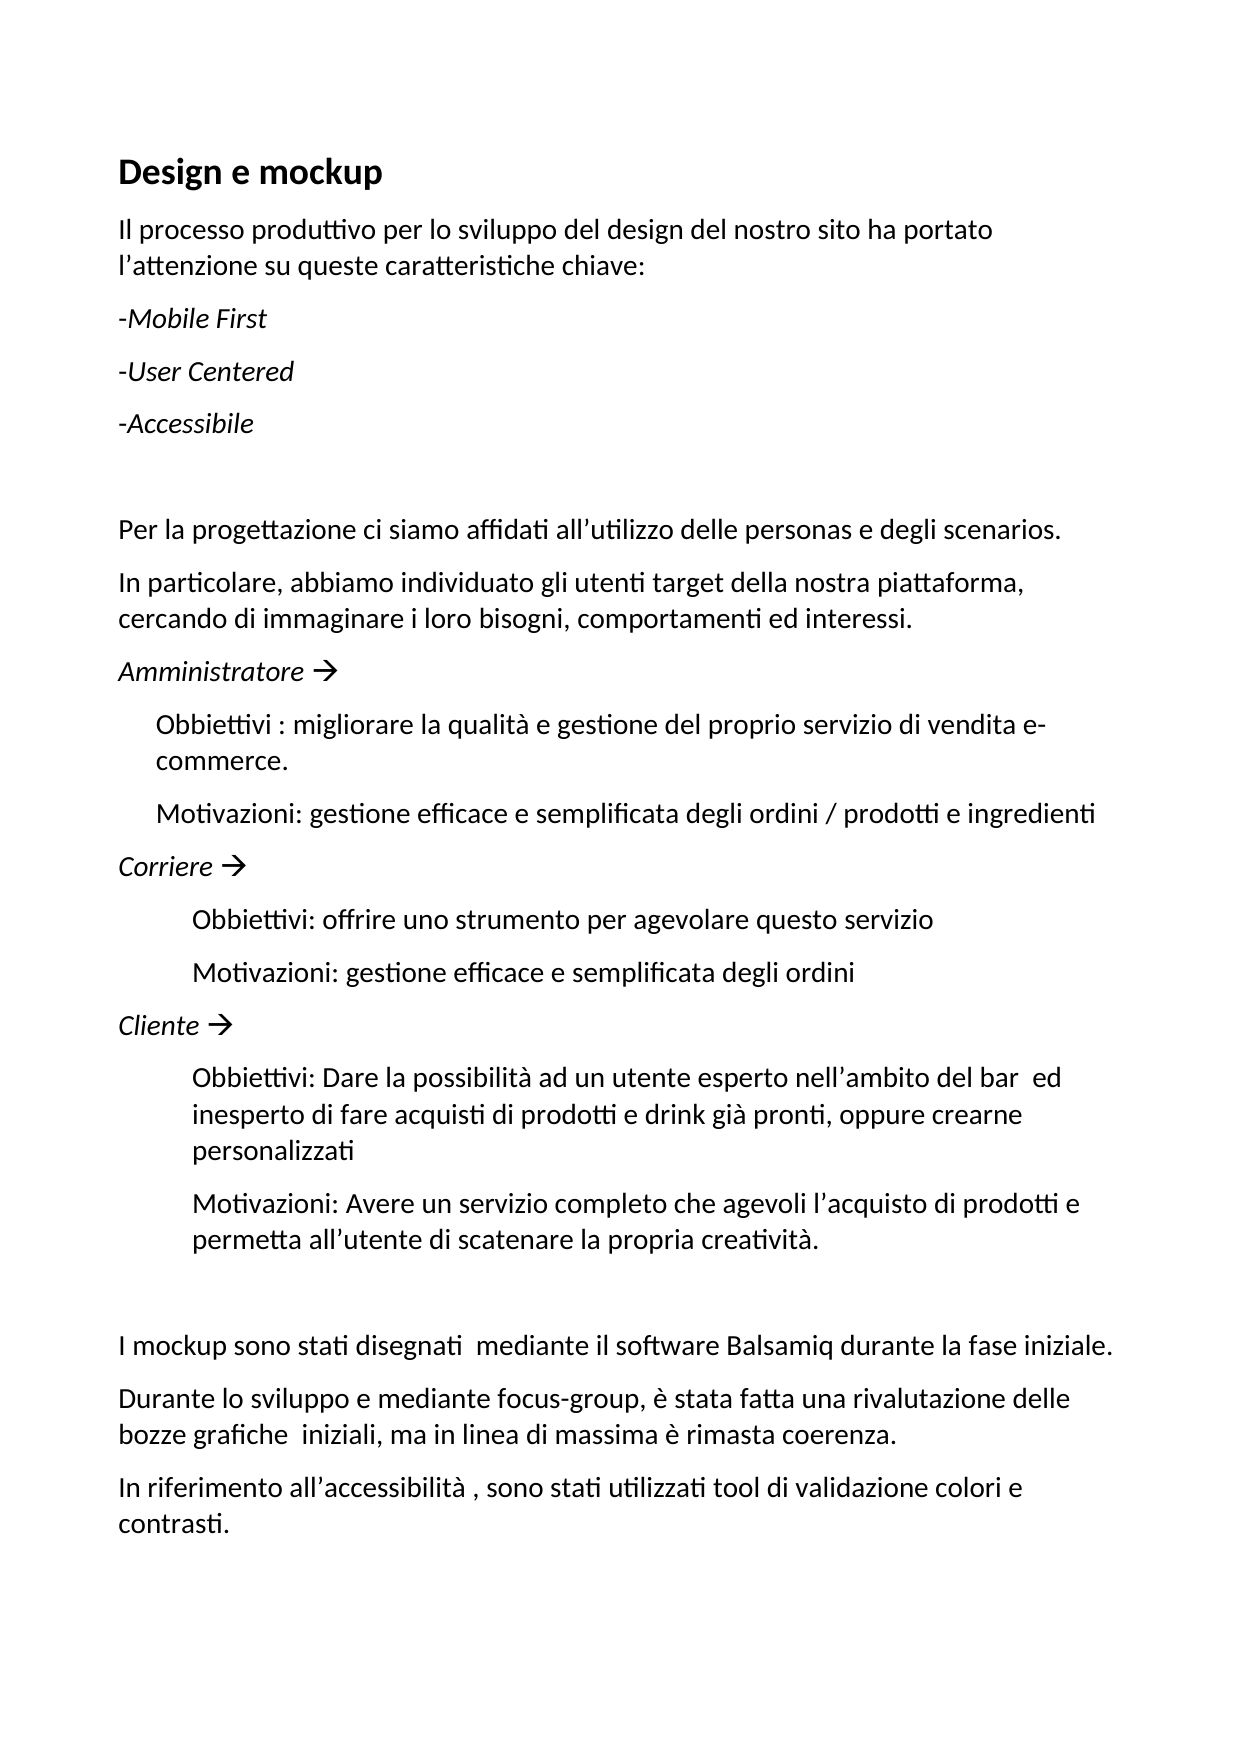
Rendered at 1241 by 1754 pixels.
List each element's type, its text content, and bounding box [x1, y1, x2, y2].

text Motivazioni: gestione efficace e semplificata degli ordini [192, 954, 1122, 989]
text Motivazioni: gestione efficace e semplificata degli ordini / prodotti e ingredienti [156, 795, 1122, 831]
text Cliente  [118, 1007, 1122, 1042]
text Obbiettivi: Dare la possibilità ad un utente esperto nell’ambito del bar ed inesperto di fare acquisti di prodotti e drink già pronti, oppure crearne personalizzati [192, 1059, 1122, 1168]
text -Accessibile [118, 406, 1122, 441]
text -User Centered [118, 353, 1122, 389]
text Obbiettivi : migliorare la qualità e gestione del proprio servizio di vendita e-commerce. [156, 706, 1122, 778]
text Durante lo sviluppo e mediante focus-group, è stata fatta una rivalutazione delle bozze grafiche iniziali, ma in linea di massima è rimasta coerenza. [118, 1380, 1122, 1452]
text Amministratore  [118, 653, 1122, 688]
text I mockup sono stati disegnati mediante il software Balsamiq durante la fase iniziale. [118, 1327, 1122, 1363]
text Design e mockup [118, 148, 1122, 193]
text In particolare, abbiamo individuato gli utenti target della nostra piattaforma, cercando di immaginare i loro bisogni, comportamenti ed interessi. [118, 564, 1122, 636]
text Corriere  [118, 848, 1122, 883]
text -Mobile First [118, 300, 1122, 336]
text Il processo produttivo per lo sviluppo del design del nostro sito ha portato l’attenzione su queste caratteristiche chiave: [118, 211, 1122, 283]
text Per la progettazione ci siamo affidati all’utilizzo delle personas e degli scenarios. [118, 511, 1122, 546]
text Motivazioni: Avere un servizio completo che agevoli l’acquisto di prodotti e permetta all’utente di scatenare la propria creatività. [192, 1185, 1122, 1257]
text Obbiettivi: offrire uno strumento per agevolare questo servizio [118, 901, 1122, 936]
text In riferimento all’accessibilità , sono stati utilizzati tool di validazione colori e contrasti. [118, 1469, 1122, 1541]
